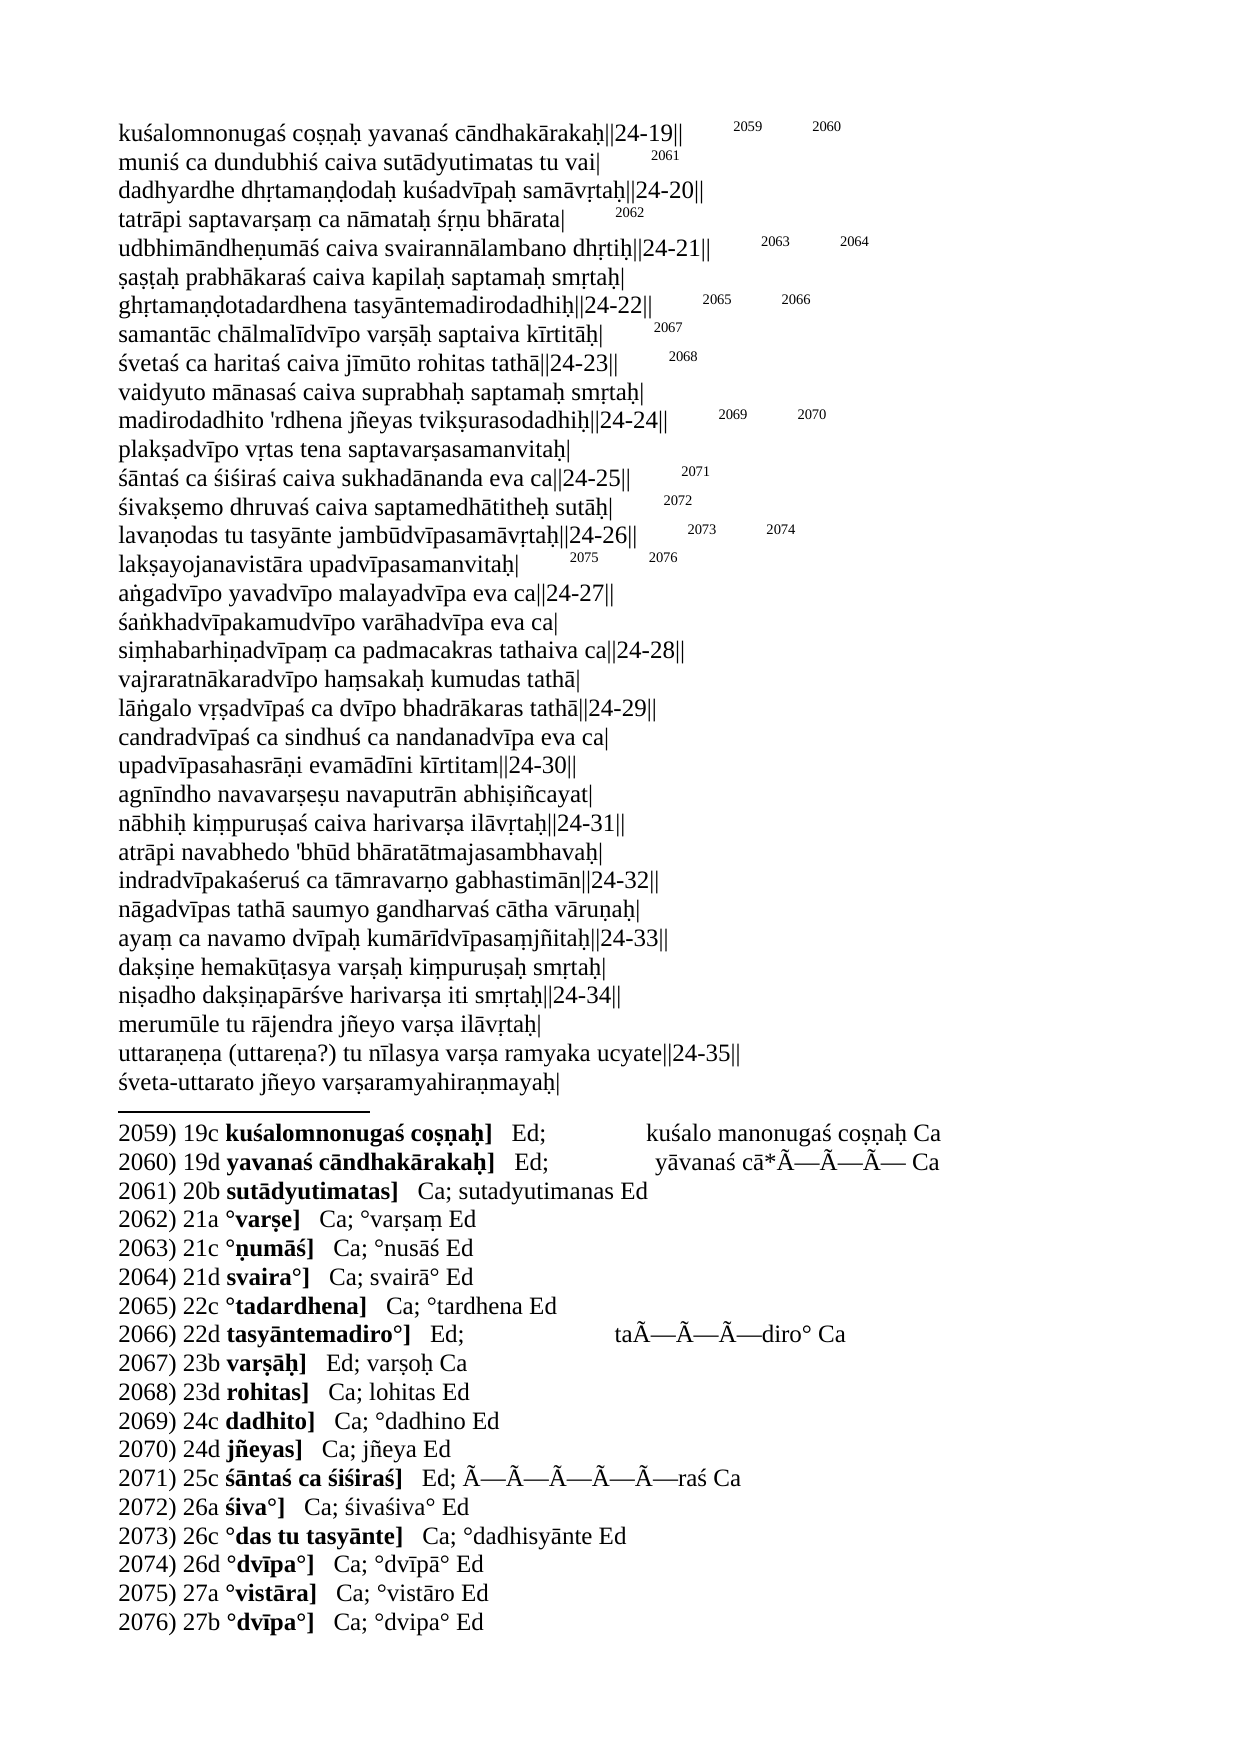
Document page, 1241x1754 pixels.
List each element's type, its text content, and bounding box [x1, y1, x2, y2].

text śāntaś ca śiśiraś caiva sukhadānanda eva ca||24-25|| [118, 463, 1122, 492]
text ) 21a °varṣe] Ca; °varṣaṃ Ed [118, 1204, 1122, 1233]
text tatrāpi saptavarṣaṃ ca nāmataḥ śṛṇu bhārata| [118, 204, 1122, 233]
text muniś ca dundubhiś caiva sutādyutimatas tu vai| [118, 147, 1122, 176]
text ) 19c kuśalomnonugaś coṣṇaḥ] Ed; kuśalo manonugaś coṣṇaḥ Ca [118, 1118, 1122, 1147]
text ) 26d °dvīpa°] Ca; °dvīpā° Ed [118, 1549, 1122, 1578]
text nābhiḥ kiṃpuruṣaś caiva harivarṣa ilāvṛtaḥ||24-31|| [118, 808, 1122, 837]
text udbhimāndheṇumāś caiva svairannālambano dhṛtiḥ||24-21|| [118, 233, 1122, 262]
text śveta-uttarato jñeyo varṣaramyahiraṇmayaḥ| [118, 1067, 1122, 1096]
text ) 23b varṣāḥ] Ed; varṣoḥ Ca [118, 1348, 1122, 1377]
text uttaraṇeṇa (uttareṇa?) tu nīlasya varṣa ramyaka ucyate||24-35|| [118, 1038, 1122, 1067]
text dadhyardhe dhṛtamaṇḍodaḥ kuśadvīpaḥ samāvṛtaḥ||24-20|| [118, 176, 1122, 204]
text śivakṣemo dhruvaś caiva saptamedhātitheḥ sutāḥ| [118, 492, 1122, 521]
text ) 27b °dvīpa°] Ca; °dvipa° Ed [118, 1607, 1122, 1636]
text lavaṇodas tu tasyānte jambūdvīpasamāvṛtaḥ||24-26|| [118, 521, 1122, 549]
text ) 22d tasyāntemadiro°] Ed; taÃ—Ã—Ã—diro° Ca [118, 1319, 1122, 1348]
text merumūle tu rājendra jñeyo varṣa ilāvṛtaḥ| [118, 1009, 1122, 1038]
text samantāc chālmalīdvīpo varṣāḥ saptaiva kīrtitāḥ| [118, 319, 1122, 348]
text ) 26c °das tu tasyānte] Ca; °dadhisyānte Ed [118, 1521, 1122, 1549]
text vaidyuto mānasaś caiva suprabhaḥ saptamaḥ smṛtaḥ| [118, 377, 1122, 406]
text nāgadvīpas tathā saumyo gandharvaś cātha vāruṇaḥ| [118, 894, 1122, 923]
text vajraratnākaradvīpo haṃsakaḥ kumudas tathā| [118, 664, 1122, 693]
text dakṣiṇe hemakūṭasya varṣaḥ kiṃpuruṣaḥ smṛtaḥ| [118, 952, 1122, 981]
text lāṅgalo vṛṣadvīpaś ca dvīpo bhadrākaras tathā||24-29|| [118, 693, 1122, 722]
text aṅgadvīpo yavadvīpo malayadvīpa eva ca||24-27|| [118, 578, 1122, 607]
text madirodadhito 'rdhena jñeyas tvikṣurasodadhiḥ||24-24|| [118, 406, 1122, 434]
text agnīndho navavarṣeṣu navaputrān abhiṣiñcayat| [118, 779, 1122, 808]
text ayaṃ ca navamo dvīpaḥ kumārīdvīpasaṃjñitaḥ||24-33|| [118, 923, 1122, 952]
text candradvīpaś ca sindhuś ca nandanadvīpa eva ca| [118, 722, 1122, 751]
text plakṣadvīpo vṛtas tena saptavarṣasamanvitaḥ| [118, 434, 1122, 463]
text ) 21c °ṇumāś] Ca; °nusāś Ed [118, 1233, 1122, 1262]
text ghṛtamaṇḍotadardhena tasyāntemadirodadhiḥ||24-22|| [118, 291, 1122, 319]
text ) 24c dadhito] Ca; °dadhino Ed [118, 1406, 1122, 1434]
text upadvīpasahasrāṇi evamādīni kīrtitam||24-30|| [118, 751, 1122, 779]
text ) 19d yavanaś cāndhakārakaḥ] Ed; yāvanaś cā*Ã—Ã—Ã— Ca [118, 1147, 1122, 1176]
text indradvīpakaśeruś ca tāmravarṇo gabhastimān||24-32|| [118, 866, 1122, 894]
text ) 24d jñeyas] Ca; jñeya Ed [118, 1434, 1122, 1463]
text ṣaṣṭaḥ prabhākaraś caiva kapilaḥ saptamaḥ smṛtaḥ| [118, 262, 1122, 291]
text ) 21d svaira°] Ca; svairā° Ed [118, 1262, 1122, 1291]
text śvetaś ca haritaś caiva jīmūto rohitas tathā||24-23|| [118, 348, 1122, 377]
text ) 23d rohitas] Ca; lohitas Ed [118, 1377, 1122, 1406]
text śaṅkhadvīpakamudvīpo varāhadvīpa eva ca| [118, 607, 1122, 636]
text ) 27a °vistāra] Ca; °vistāro Ed [118, 1578, 1122, 1607]
text ) 20b sutādyutimatas] Ca; sutadyutimanas Ed [118, 1176, 1122, 1204]
text ) 22c °tadardhena] Ca; °tardhena Ed [118, 1291, 1122, 1319]
text ) 25c śāntaś ca śiśiraś] Ed; Ã—Ã—Ã—Ã—Ã—raś Ca [118, 1463, 1122, 1492]
text siṃhabarhiṇadvīpaṃ ca padmacakras tathaiva ca||24-28|| [118, 636, 1122, 664]
text lakṣayojanavistāra upadvīpasamanvitaḥ| [118, 549, 1122, 578]
text kuśalomnonugaś coṣṇaḥ yavanaś cāndhakārakaḥ||24-19|| [118, 118, 1122, 147]
text niṣadho dakṣiṇapārśve harivarṣa iti smṛtaḥ||24-34|| [118, 981, 1122, 1009]
text atrāpi navabhedo 'bhūd bhāratātmajasambhavaḥ| [118, 837, 1122, 866]
text ) 26a śiva°] Ca; śivaśiva° Ed [118, 1492, 1122, 1521]
